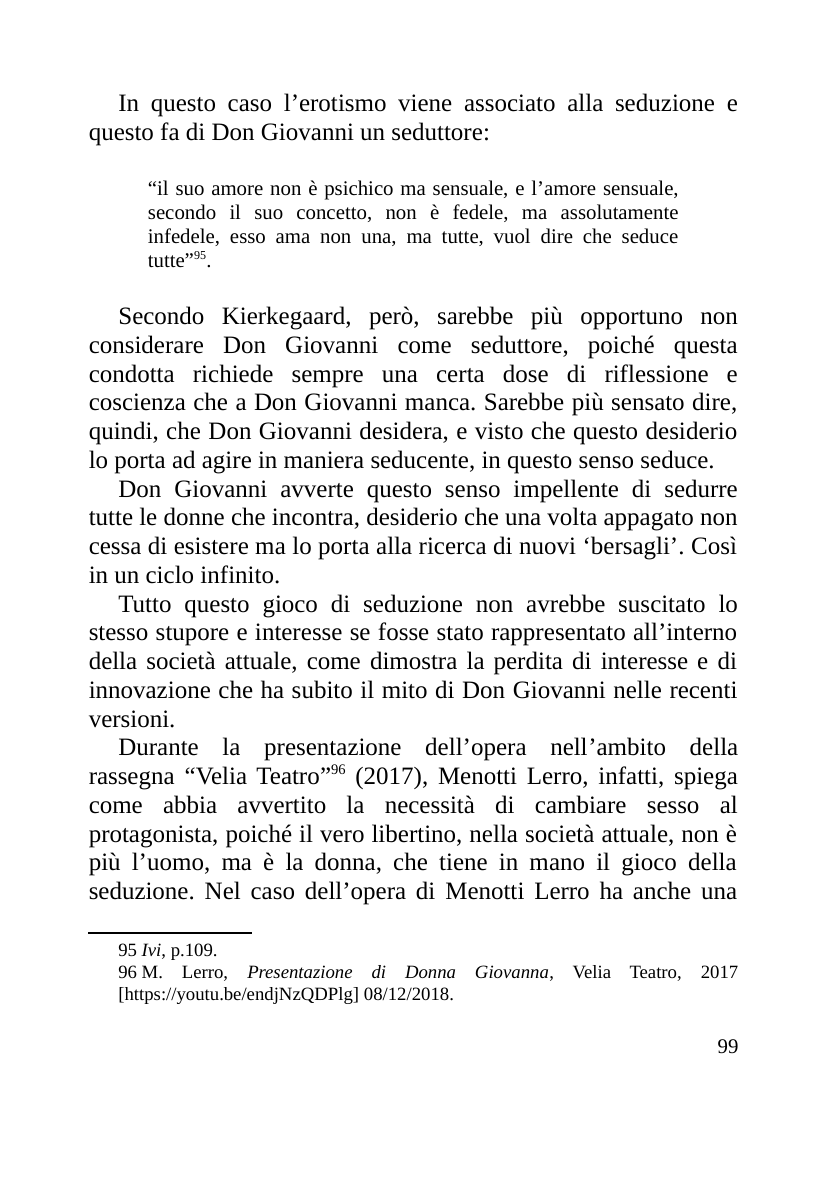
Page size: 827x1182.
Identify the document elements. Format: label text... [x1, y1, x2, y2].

text Durante la presentazione dell’opera nell’ambito della rassegna “Velia Teatro” (2017), Menotti Lerro, infatti, spiega come abbia avvertito la necessità di cambiare sesso al protagonista, poiché il vero libertino, nella società attuale, non è più l’uomo, ma è la donna, che tiene in mano il gioco della seduzione. Nel caso dell’opera di Menotti Lerro ha anche una [88, 732, 738, 905]
text “il suo amore non è psichico ma sensuale, e l’amore sensuale, secondo il suo concetto, non è fedele, ma assolutamente infedele, esso ama non una, ma tutte, vuol dire che seduce tutte”. [148, 176, 679, 272]
text In questo caso l’erotismo viene associato alla seduzione e questo fa di Don Giovanni un seduttore: [88, 88, 738, 146]
text Tutto questo gioco di seduzione non avrebbe suscitato lo stesso stupore e interesse se fosse stato rappresentato all’interno della società attuale, come dimostra la perdita di interesse e di innovazione che ha subito il mito di Don Giovanni nelle recenti versioni. [88, 589, 738, 732]
text Ivi, p.109. [118, 939, 738, 961]
text Secondo Kierkegaard, però, sarebbe più opportuno non considerare Don Giovanni come seduttore, poiché questa condotta richiede sempre una certa dose di riflessione e coscienza che a Don Giovanni manca. Sarebbe più sensato dire, quindi, che Don Giovanni desidera, e visto che questo desiderio lo porta ad agire in maniera seducente, in questo senso seduce. [88, 301, 738, 474]
text M. Lerro, Presentazione di Donna Giovanna, Velia Teatro, 2017 [https://youtu.be/endjNzQDPlg] 08/12/2018. [118, 961, 738, 1004]
text Don Giovanni avverte questo senso impellente di sedurre tutte le donne che incontra, desiderio che una volta appagato non cessa di esistere ma lo porta alla ricerca di nuovi ‘bersagli’. Così in un ciclo infinito. [88, 474, 738, 589]
